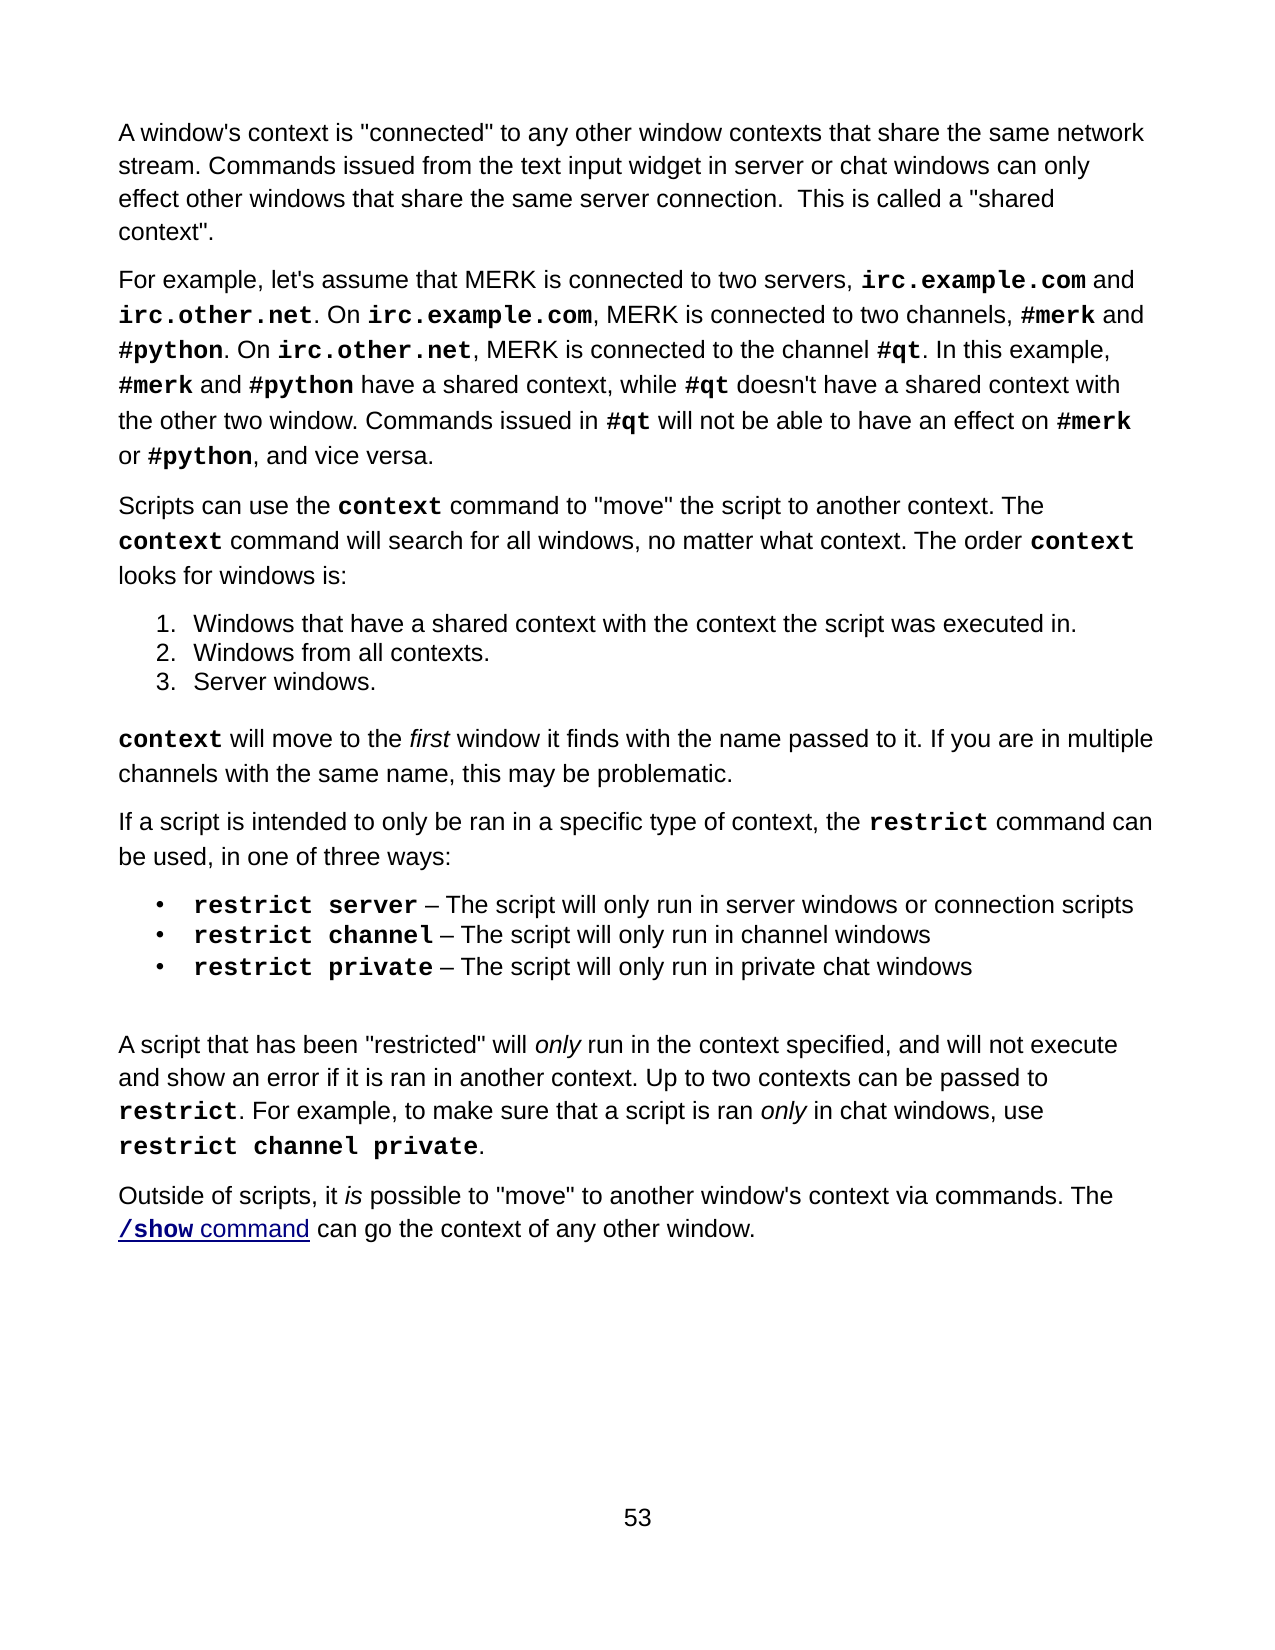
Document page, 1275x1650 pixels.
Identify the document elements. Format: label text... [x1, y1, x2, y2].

text Outside of scripts, it is possible to "move" to another window's context via commands. The /show command can go the context of any other window. [118, 1181, 1157, 1245]
text Scripts can use the context command to "move" the script to another context. The context command will search for all windows, no matter what context. The order context looks for windows is: [118, 491, 1157, 590]
text For example, let's assume that MERK is connected to two servers, irc.example.com and irc.other.net. On irc.example.com, MERK is connected to two channels, #merk and #python. On irc.other.net, MERK is connected to the channel #qt. In this example, #merk and #python have a shared context, while #qt doesn't have a shared context with the other two window. Commands issued in #qt will not be able to have an effect on #merk or #python, and vice versa. [118, 265, 1157, 472]
text A script that has been "restricted" will only run in the context specified, and will not execute and show an error if it is ran in another context. Up to two contexts can be passed to restrict. For example, to make sure that a script is ran only in chat windows, use restrict channel private. [118, 1030, 1157, 1162]
list Windows from all contexts. [156, 638, 1157, 666]
list Server windows. [156, 666, 1157, 695]
text A window's context is "connected" to any other window contexts that share the same network stream. Commands issued from the text input widget in server or chat windows can only effect other windows that share the same server connection. This is called a "shared context". [118, 118, 1157, 246]
list restrict channel – The script will only run in channel windows [156, 921, 1157, 951]
text context will move to the first window it finds with the name passed to it. If you are in multiple channels with the same name, this may be problematic. [118, 724, 1157, 788]
text If a script is intended to only be ran in a specific type of context, the restrict command can be used, in one of three ways: [118, 807, 1157, 871]
list restrict server – The script will only run in server windows or connection scripts [156, 889, 1157, 921]
list restrict private – The script will only run in private chat windows [156, 951, 1157, 982]
list Windows that have a shared context with the context the script was executed in. [156, 609, 1157, 638]
